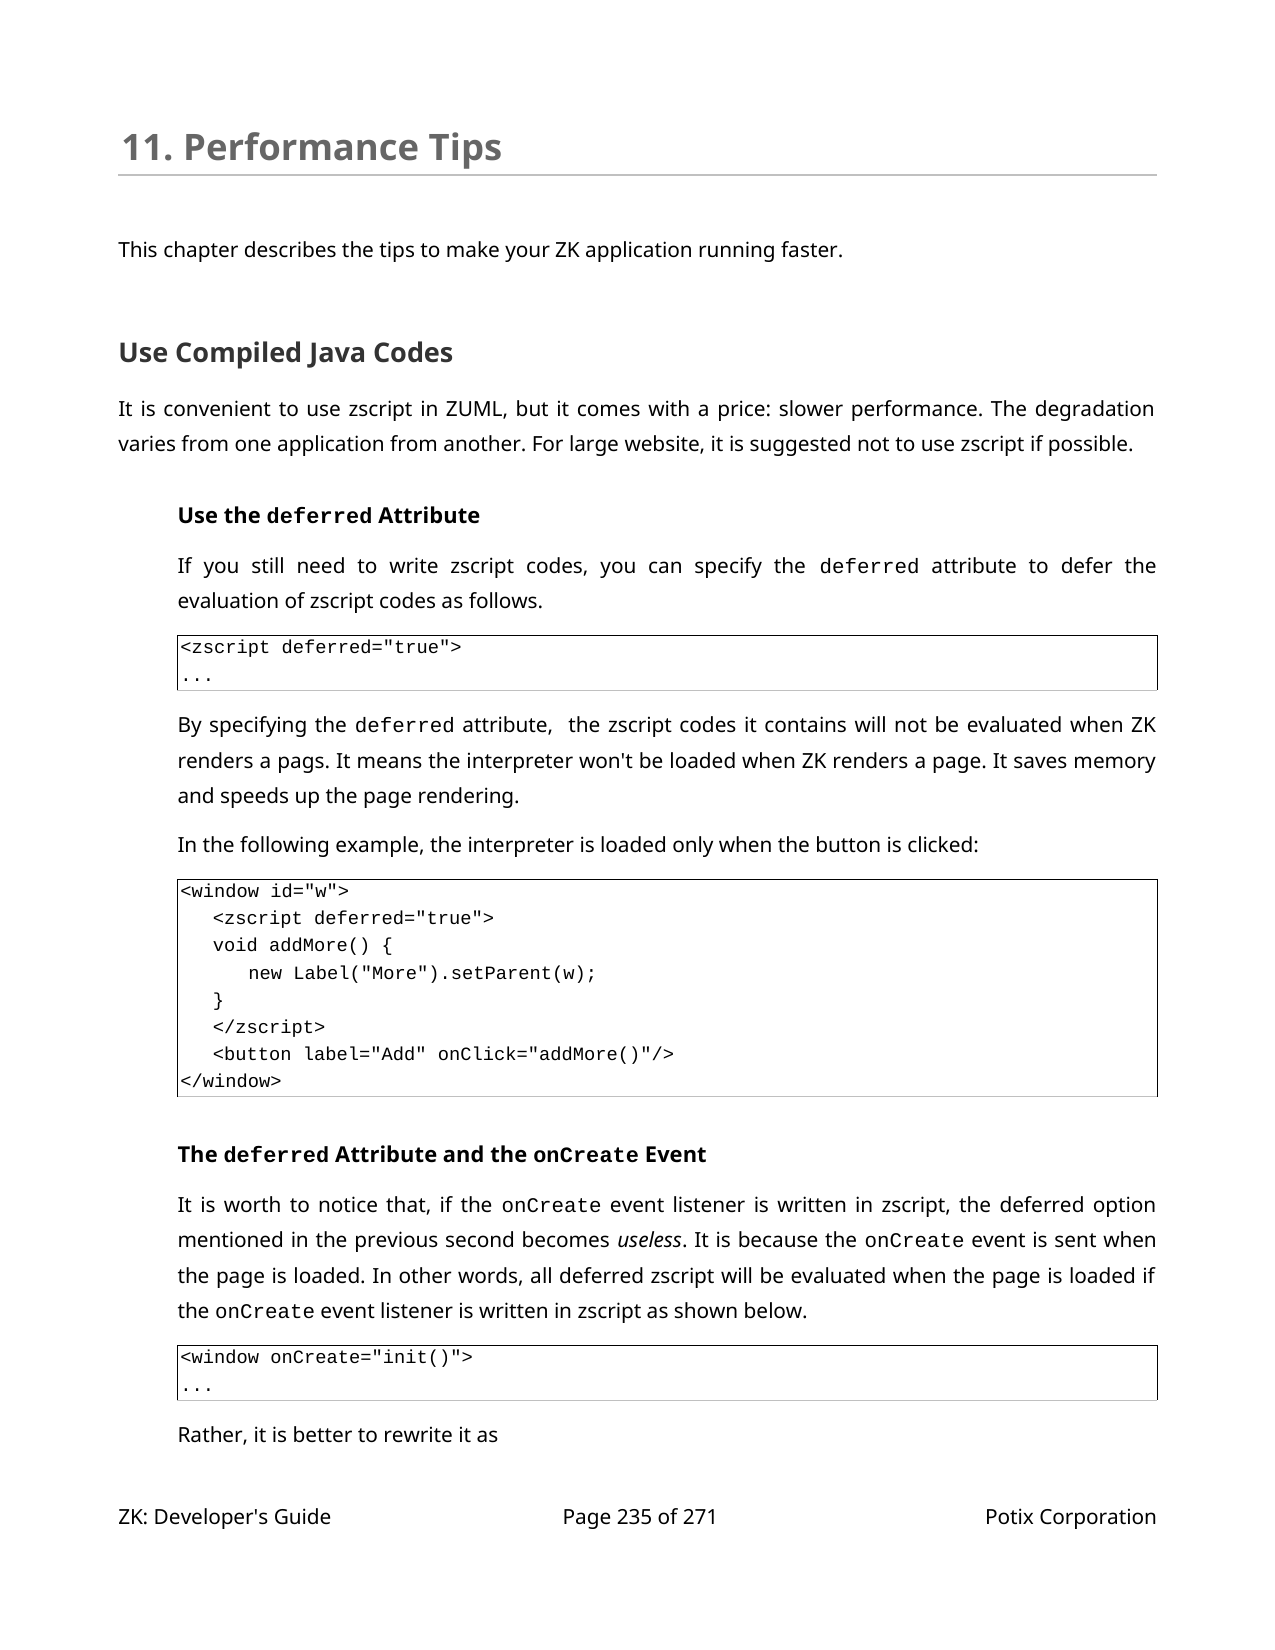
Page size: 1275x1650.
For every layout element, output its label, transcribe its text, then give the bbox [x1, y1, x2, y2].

text In the following example, the interpreter is loaded only when the button is clicked: [177, 830, 1157, 858]
subtitle The deferred Attribute and the onCreate Event [177, 1139, 1157, 1169]
text <button label="Add" onClick="addMore()"/> [178, 1042, 1157, 1066]
text <zscript deferred="true"> [178, 906, 1157, 930]
text It is convenient to use zscript in ZUML, but it comes with a price: slower performance. The degradation varies from one application from another. For large website, it is suggested not to use zscript if possible. [118, 394, 1157, 458]
text If you still need to write zscript codes, you can specify the deferred attribute to defer the evaluation of zscript codes as follows. [177, 551, 1157, 615]
text It is worth to notice that, if the onCreate event listener is written in zscript, the deferred option mentioned in the previous second becomes useless. It is because the onCreate event is sent when the page is loaded. In other words, all deferred zscript will be evaluated when the page is loaded if the onCreate event listener is written in zscript as shown below. [177, 1190, 1157, 1324]
text } [178, 988, 1157, 1012]
text new Label("More").setParent(w); [178, 961, 1157, 985]
subtitle Use Compiled Java Codes [118, 334, 1157, 371]
text ... [178, 663, 1157, 690]
text Rather, it is better to rewrite it as [177, 1420, 1157, 1448]
subtitle Use the deferred Attribute [177, 500, 1157, 530]
text ... [178, 1372, 1157, 1400]
text void addMore() { [178, 933, 1157, 958]
text By specifying the deferred attribute, the zscript codes it contains will not be evaluated when ZK renders a pags. It means the interpreter won't be loaded when ZK renders a page. It saves memory and speeds up the page rendering. [177, 711, 1157, 809]
subtitle 11. Performance Tips [118, 118, 1157, 174]
text <window id="w"> [178, 880, 1157, 903]
text This chapter describes the tips to make your ZK application running faster. [118, 235, 1157, 263]
text </zscript> [178, 1015, 1157, 1039]
text <window onCreate="init()"> [178, 1346, 1157, 1369]
text </window> [178, 1069, 1157, 1096]
text <zscript deferred="true"> [178, 636, 1157, 660]
